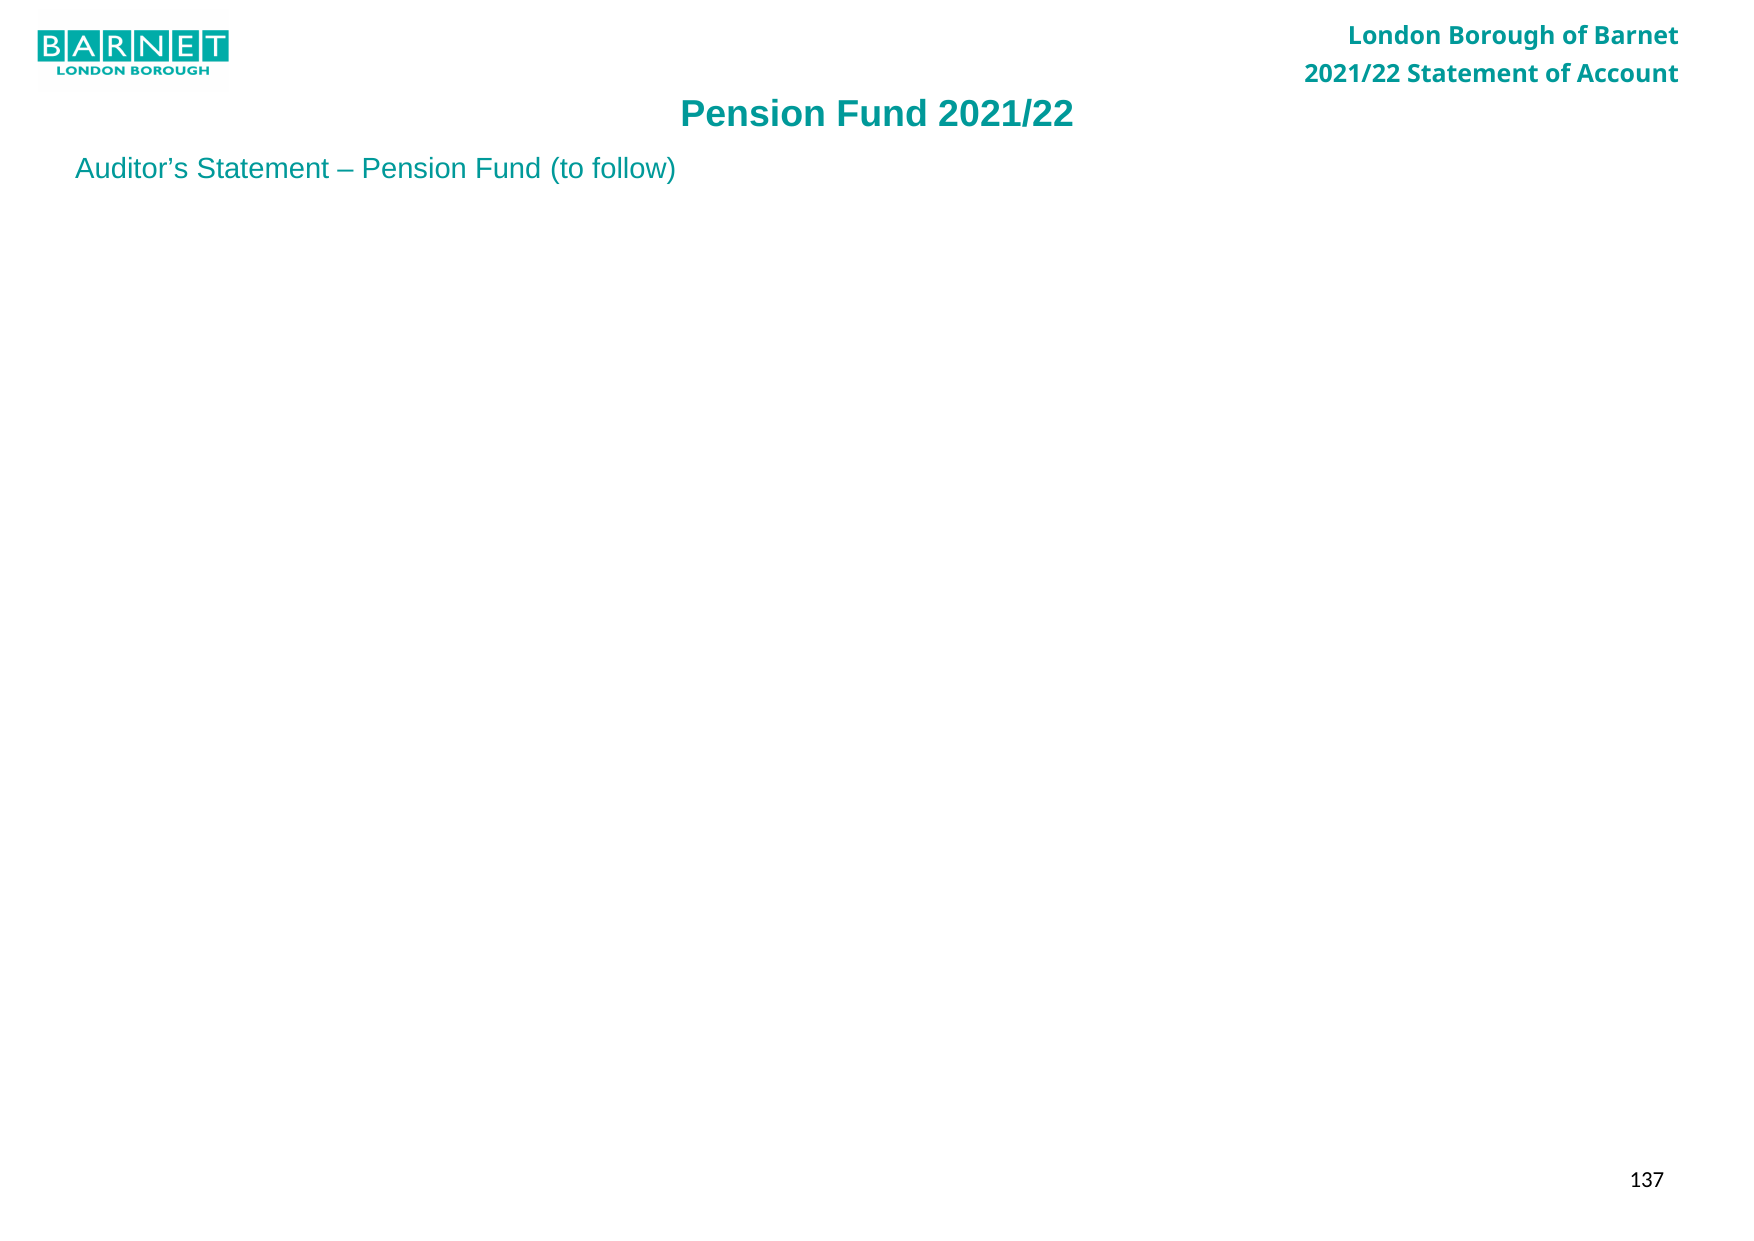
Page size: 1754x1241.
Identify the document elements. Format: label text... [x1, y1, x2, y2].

subtitle Pension Fund 2021/22 [75, 91, 1679, 134]
subtitle Auditor’s Statement – Pension Fund (to follow) [75, 151, 1679, 185]
